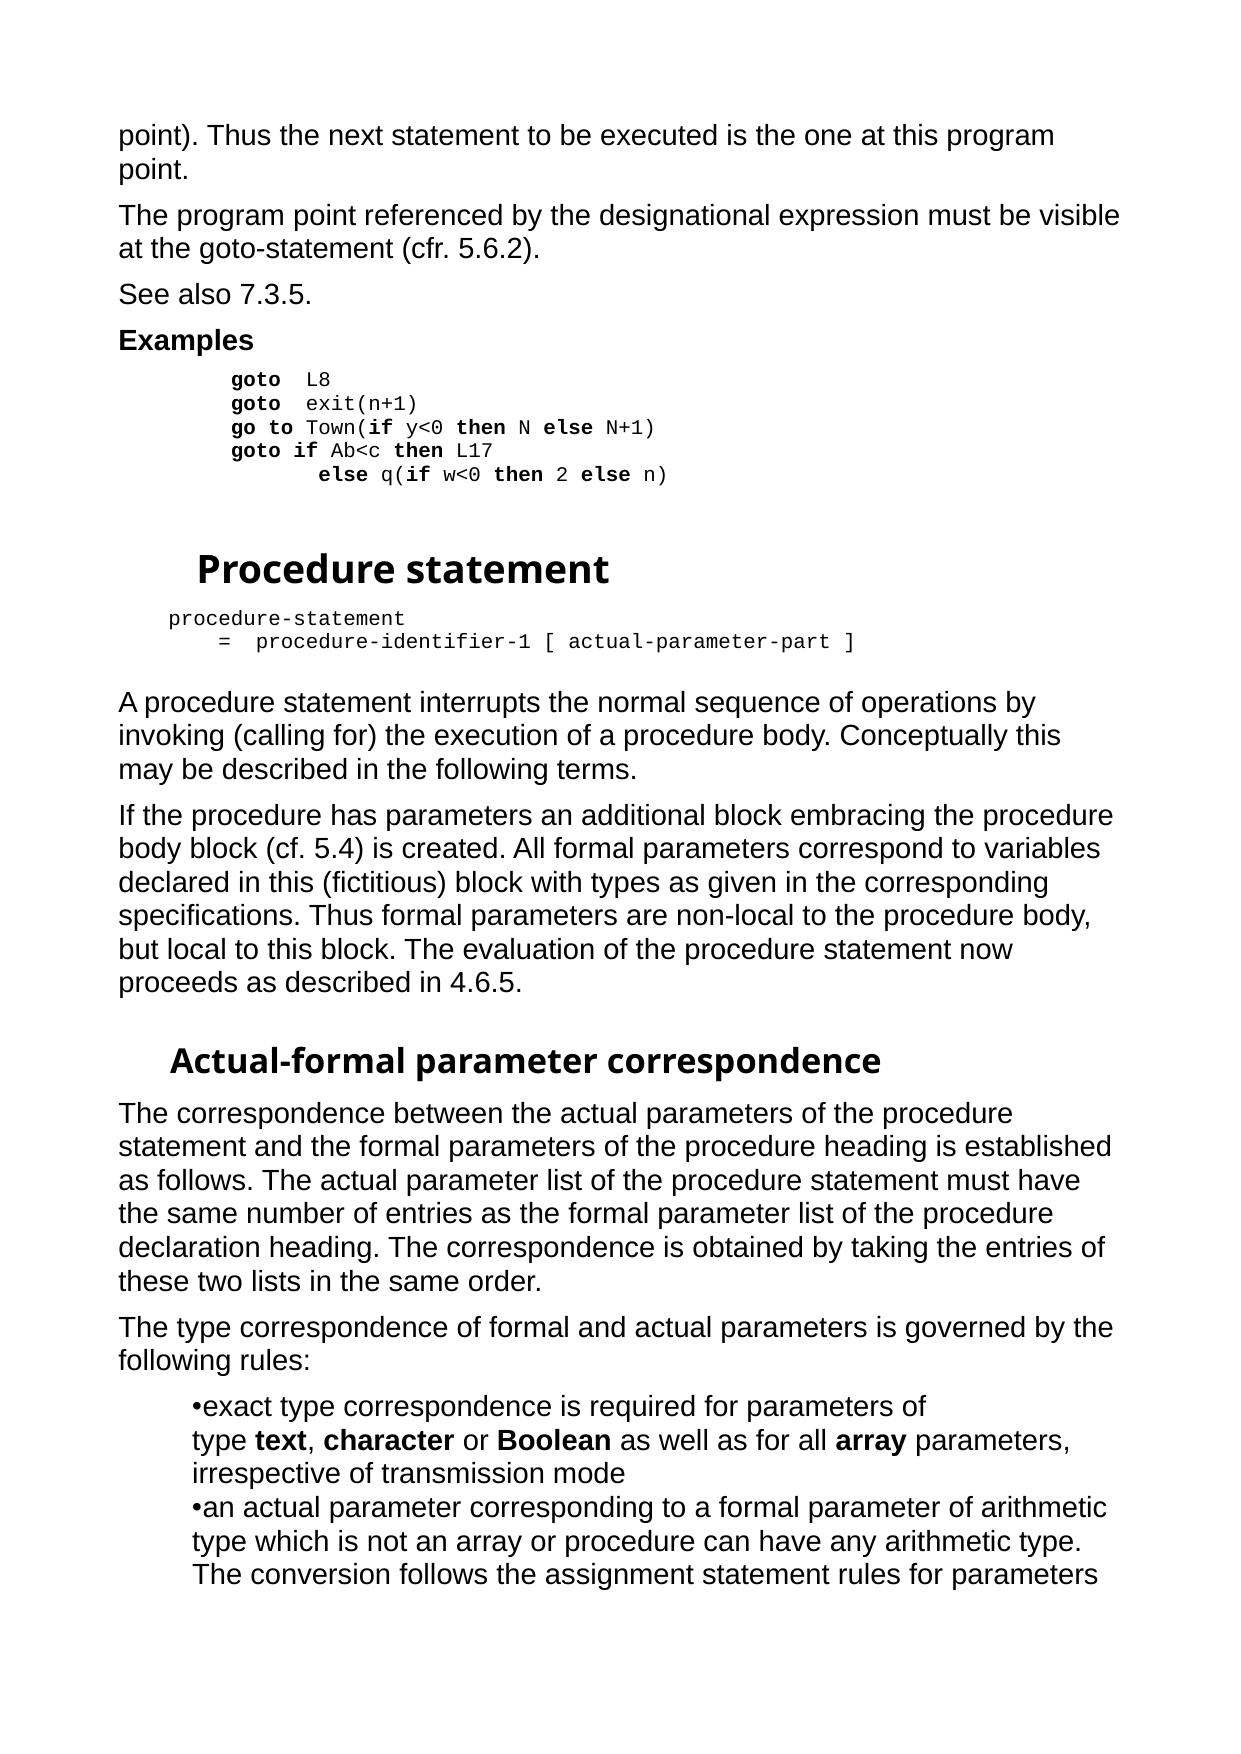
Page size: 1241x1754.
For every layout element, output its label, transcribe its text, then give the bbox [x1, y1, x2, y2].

text Examples [118, 323, 1122, 357]
text The program point referenced by the designational expression must be visible at the goto-statement (cfr. 5.6.2). [118, 198, 1122, 265]
text A procedure statement interrupts the normal sequence of operations by invoking (calling for) the execution of a procedure body. Conceptually this may be described in the following terms. [118, 684, 1122, 785]
text The correspondence between the actual parameters of the procedure statement and the formal parameters of the procedure heading is established as follows. The actual parameter list of the procedure statement must have the same number of entries as the formal parameter list of the procedure declaration heading. The correspondence is obtained by taking the entries of these two lists in the same order. [118, 1096, 1122, 1297]
text go to Town(if y<0 then N else N+1) [118, 417, 1122, 440]
list exact type correspondence is required for parameters of type text, character or Boolean as well as for all array parameters, irrespective of transmission mode [118, 1389, 1122, 1490]
text point). Thus the next statement to be executed is the one at this program point. [118, 118, 1122, 185]
text procedure-statement [118, 608, 1122, 631]
subtitle Actual-formal parameter correspondence [170, 1036, 1122, 1083]
text goto L8 [118, 369, 1122, 393]
text else q(if w<0 then 2 else n) [118, 464, 1122, 488]
text The type correspondence of formal and actual parameters is governed by the following rules: [118, 1309, 1122, 1377]
text See also 7.3.5. [118, 277, 1122, 311]
text goto if Ab<c then L17 [118, 440, 1122, 464]
text If the procedure has parameters an additional block embracing the procedure body block (cf. 5.4) is created. All formal parameters correspond to variables declared in this (fictitious) block with types as given in the corresponding specifications. Thus formal parameters are non-local to the procedure body, but local to this block. The evaluation of the procedure statement now proceeds as described in 4.6.5. [118, 798, 1122, 999]
text goto exit(n+1) [118, 393, 1122, 417]
subtitle Procedure statement [196, 542, 1122, 595]
text = procedure-identifier-1 [ actual-parameter-part ] [118, 631, 1122, 655]
list an actual parameter corresponding to a formal parameter of arithmetic type which is not an array or procedure can have any arithmetic type. The conversion follows the assignment statement rules for parameters [118, 1490, 1122, 1591]
